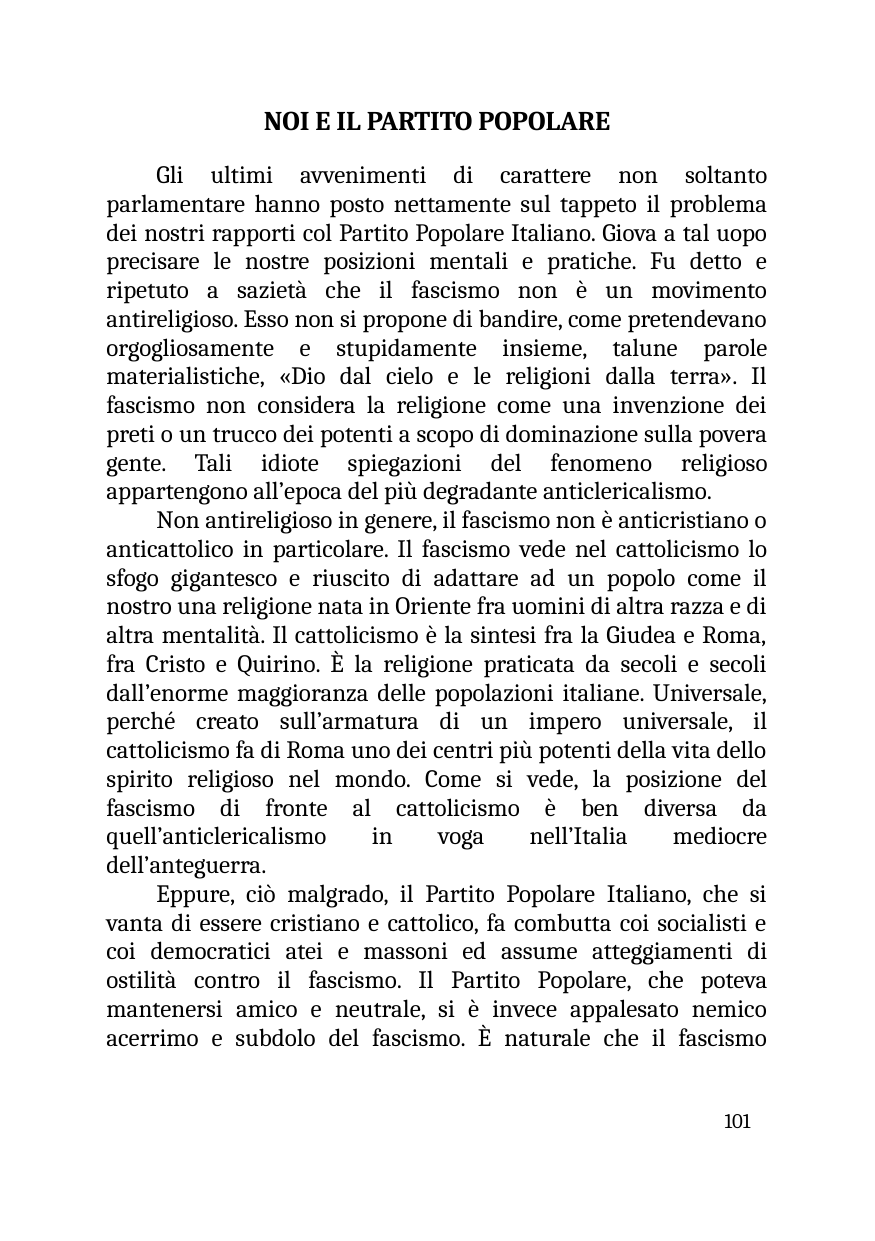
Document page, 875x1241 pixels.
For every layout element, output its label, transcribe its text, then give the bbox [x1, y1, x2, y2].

text Gli ultimi avvenimenti di carattere non soltanto parlamentare hanno posto nettamente sul tappeto il problema dei nostri rapporti col Partito Popolare Italiano. Giova a tal uopo precisare le nostre posizioni mentali e pratiche. Fu detto e ripetuto a sazietà che il fascismo non è un movimento antireligioso. Esso non si propone di bandire, come pretendevano orgogliosamente e stupidamente insieme, talune parole materialistiche, «Dio dal cielo e le religioni dalla terra». Il fascismo non considera la religione come una invenzione dei preti o un trucco dei potenti a scopo di dominazione sulla povera gente. Tali idiote spiegazioni del fenomeno religioso appartengono all’epoca del più degradante anticlericalismo. [106, 161, 768, 506]
text Non antireligioso in genere, il fascismo non è anticristiano o anticattolico in particolare. Il fascismo vede nel cattolicismo lo sfogo gigantesco e riuscito di adattare ad un popolo come il nostro una religione nata in Oriente fra uomini di altra razza e di altra mentalità. Il cattolicismo è la sintesi fra la Giudea e Roma, fra Cristo e Quirino. È la religione praticata da secoli e secoli dall’enorme maggioranza delle popolazioni italiane. Universale, perché creato sull’armatura di un impero universale, il cattolicismo fa di Roma uno dei centri più potenti della vita dello spirito religioso nel mondo. Come si vede, la posizione del fascismo di fronte al cattolicismo è ben diversa da quell’anticlericalismo in voga nell’Italia mediocre dell’anteguerra. [106, 506, 768, 880]
text Eppure, ciò malgrado, il Partito Popolare Italiano, che si vanta di essere cristiano e cattolico, fa combutta coi socialisti e coi democratici atei e massoni ed assume atteggiamenti di ostilità contro il fascismo. Il Partito Popolare, che poteva mantenersi amico e neutrale, si è invece appalesato nemico acerrimo e subdolo del fascismo. È naturale che il fascismo [106, 880, 768, 1052]
subtitle NOI E IL PARTITO POPOLARE [106, 106, 768, 137]
